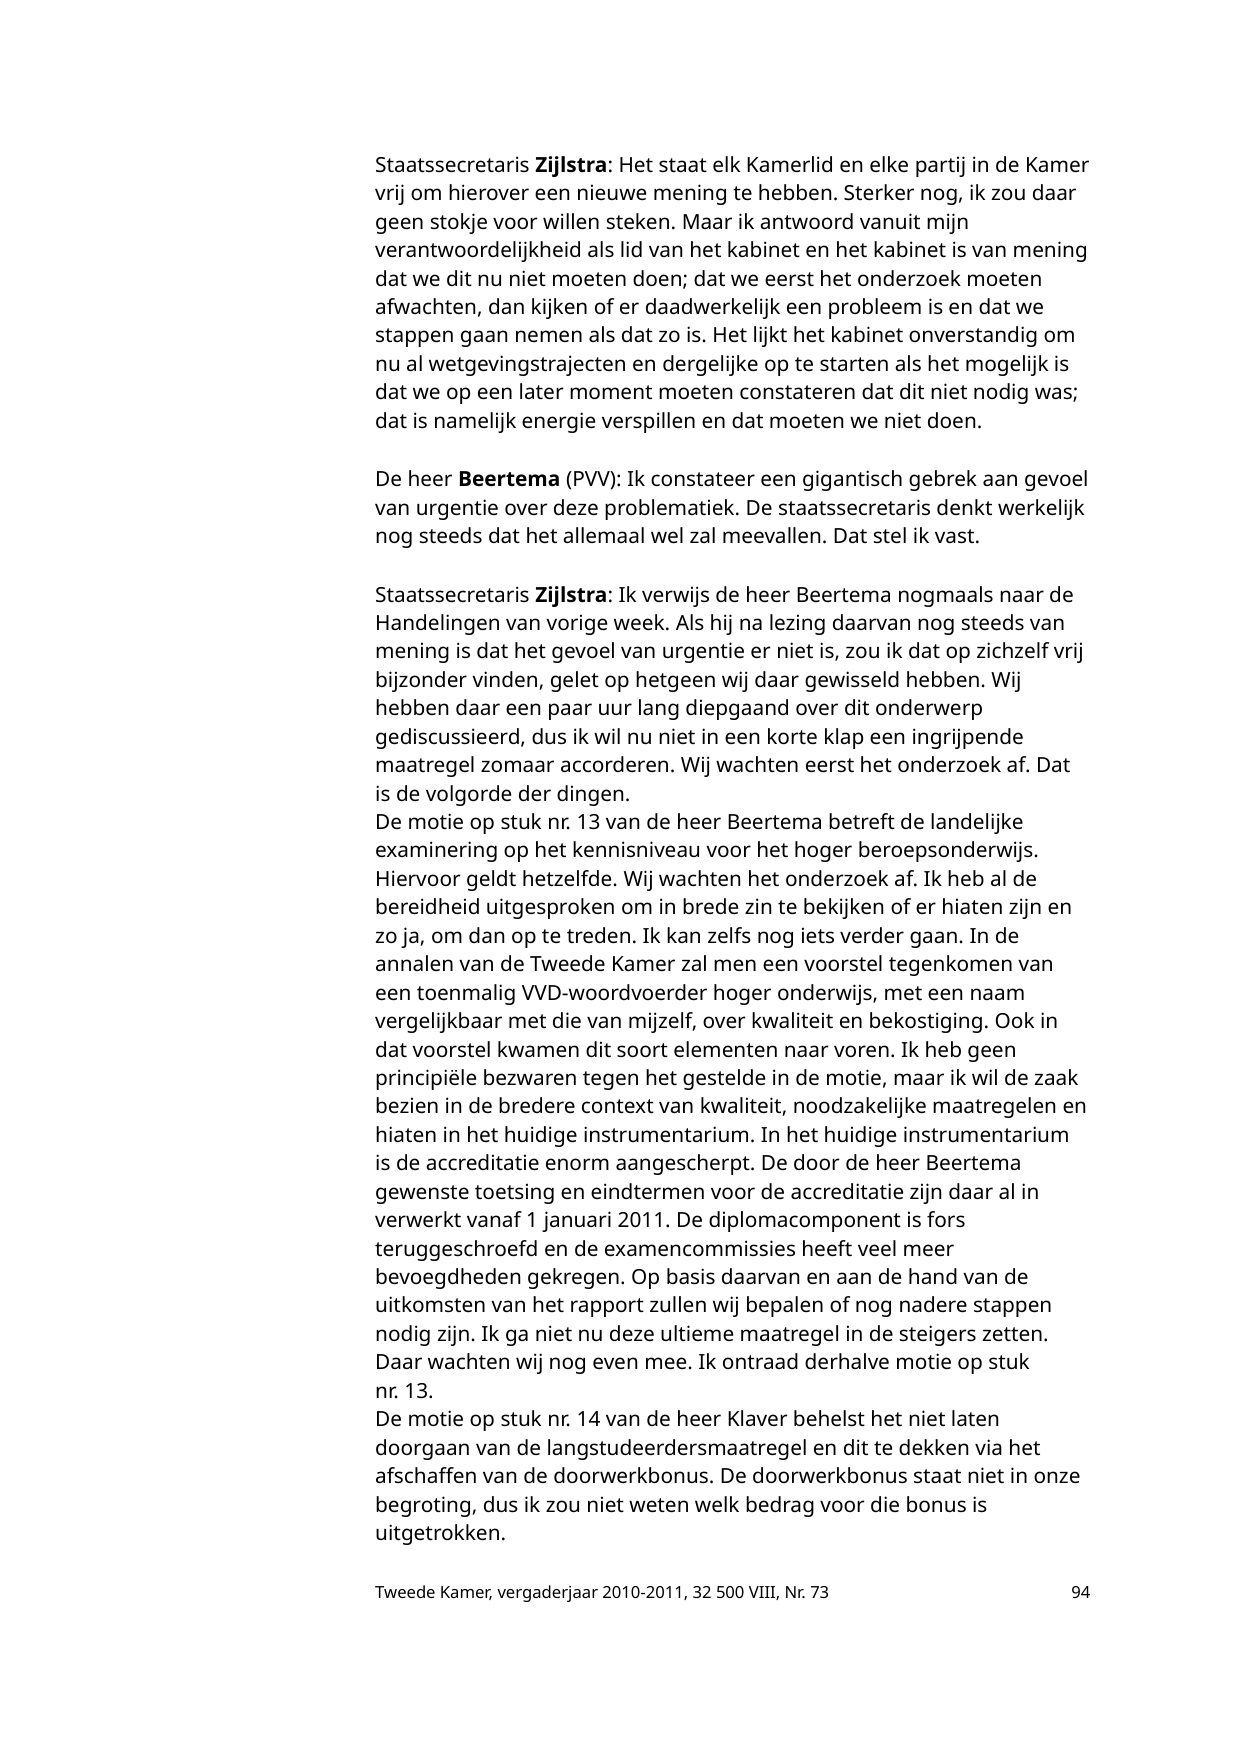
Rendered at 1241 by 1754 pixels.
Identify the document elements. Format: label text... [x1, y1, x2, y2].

text De motie op stuk nr. 14 van de heer Klaver behelst het niet laten doorgaan van de langstudeerdersmaatregel en dit te dekken via het afschaffen van de doorwerkbonus. De doorwerkbonus staat niet in onze begroting, dus ik zou niet weten welk bedrag voor die bonus is uitgetrokken. [375, 1404, 1090, 1547]
text Staatssecretaris Zijlstra: Het staat elk Kamerlid en elke partij in de Kamer vrij om hierover een nieuwe mening te hebben. Sterker nog, ik zou daar geen stokje voor willen steken. Maar ik antwoord vanuit mijn verantwoordelijkheid als lid van het kabinet en het kabinet is van mening dat we dit nu niet moeten doen; dat we eerst het onderzoek moeten afwachten, dan kijken of er daadwerkelijk een probleem is en dat we stappen gaan nemen als dat zo is. Het lijkt het kabinet onverstandig om nu al wetgevingstrajecten en dergelijke op te starten als het mogelijk is dat we op een later moment moeten constateren dat dit niet nodig was; dat is namelijk energie verspillen en dat moeten we niet doen. [375, 150, 1090, 434]
text De motie op stuk nr. 13 van de heer Beertema betreft de landelijke examinering op het kennisniveau voor het hoger beroepsonderwijs. Hiervoor geldt hetzelfde. Wij wachten het onderzoek af. Ik heb al de bereidheid uitgesproken om in brede zin te bekijken of er hiaten zijn en zo ja, om dan op te treden. Ik kan zelfs nog iets verder gaan. In de annalen van de Tweede Kamer zal men een voorstel tegenkomen van een toenmalig VVD-woordvoerder hoger onderwijs, met een naam vergelijkbaar met die van mijzelf, over kwaliteit en bekostiging. Ook in dat voorstel kwamen dit soort elementen naar voren. Ik heb geen principiële bezwaren tegen het gestelde in de motie, maar ik wil de zaak bezien in de bredere context van kwaliteit, noodzakelijke maatregelen en hiaten in het huidige instrumentarium. In het huidige instrumentarium is de accreditatie enorm aangescherpt. De door de heer Beertema gewenste toetsing en eindtermen voor de accreditatie zijn daar al in verwerkt vanaf 1 januari 2011. De diplomacomponent is fors teruggeschroefd en de examencommissies heeft veel meer bevoegdheden gekregen. Op basis daarvan en aan de hand van de uitkomsten van het rapport zullen wij bepalen of nog nadere stappen nodig zijn. Ik ga niet nu deze ultieme maatregel in de steigers zetten. Daar wachten wij nog even mee. Ik ontraad derhalve motie op stuk nr. 13. [375, 807, 1090, 1404]
text Staatssecretaris Zijlstra: Ik verwijs de heer Beertema nogmaals naar de Handelingen van vorige week. Als hij na lezing daarvan nog steeds van mening is dat het gevoel van urgentie er niet is, zou ik dat op zichzelf vrij bijzonder vinden, gelet op hetgeen wij daar gewisseld hebben. Wij hebben daar een paar uur lang diepgaand over dit onderwerp gediscussieerd, dus ik wil nu niet in een korte klap een ingrijpende maatregel zomaar accorderen. Wij wachten eerst het onderzoek af. Dat is de volgorde der dingen. [375, 580, 1090, 807]
text De heer Beertema (PVV): Ik constateer een gigantisch gebrek aan gevoel van urgentie over deze problematiek. De staatssecretaris denkt werkelijk nog steeds dat het allemaal wel zal meevallen. Dat stel ik vast. [375, 464, 1090, 550]
